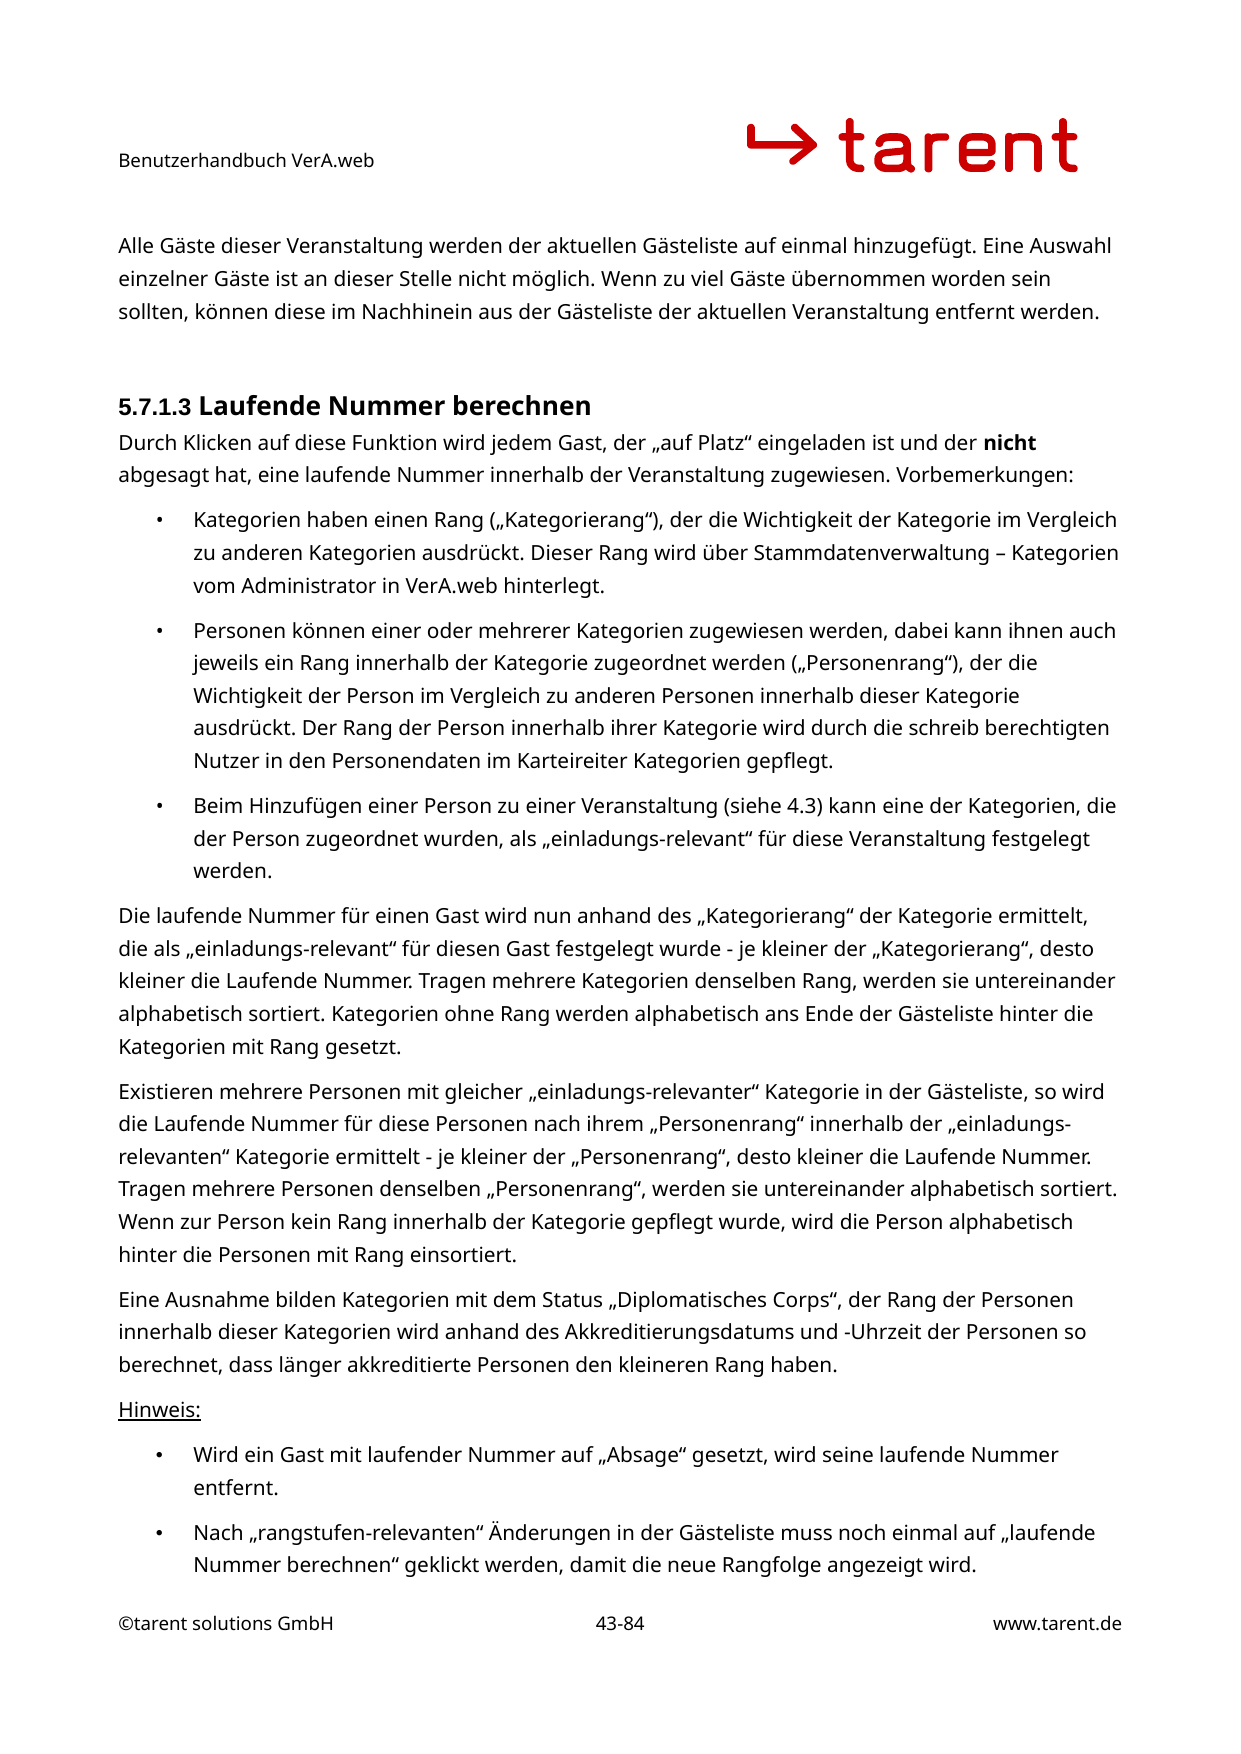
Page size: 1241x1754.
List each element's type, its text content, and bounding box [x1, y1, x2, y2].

text Die laufende Nummer für einen Gast wird nun anhand des „Kategorierang“ der Kategorie ermittelt, die als „einladungs-relevant“ für diesen Gast festgelegt wurde - je kleiner der „Kategorierang“, desto kleiner die Laufende Nummer. Tragen mehrere Kategorien denselben Rang, werden sie untereinander alphabetisch sortiert. Kategorien ohne Rang werden alphabetisch ans Ende der Gästeliste hinter die Kategorien mit Rang gesetzt. [118, 901, 1122, 1060]
subtitle Laufende Nummer berechnen [118, 387, 1122, 423]
text Durch Klicken auf diese Funktion wird jedem Gast, der „auf Platz“ eingeladen ist und der nicht abgesagt hat, eine laufende Nummer innerhalb der Veranstaltung zugewiesen. Vorbemerkungen: [118, 428, 1122, 489]
text Eine Ausnahme bilden Kategorien mit dem Status „Diplomatisches Corps“, der Rang der Personen innerhalb dieser Kategorien wird anhand des Akkreditierungsdatums und -Uhrzeit der Personen so berechnet, dass länger akkreditierte Personen den kleineren Rang haben. [118, 1285, 1122, 1378]
list Wird ein Gast mit laufender Nummer auf „Absage“ gesetzt, wird seine laufende Nummer entfernt. [156, 1440, 1122, 1501]
text Alle Gäste dieser Veranstaltung werden der aktuellen Gästeliste auf einmal hinzugefügt. Eine Auswahl einzelner Gäste ist an dieser Stelle nicht möglich. Wenn zu viel Gäste übernommen worden sein sollten, können diese im Nachhinein aus der Gästeliste der aktuellen Veranstaltung entfernt werden. [118, 232, 1122, 325]
text Hinweis: [118, 1395, 1122, 1423]
list Personen können einer oder mehrerer Kategorien zugewiesen werden, dabei kann ihnen auch jeweils ein Rang innerhalb der Kategorie zugeordnet werden („Personenrang“), der die Wichtigkeit der Person im Vergleich zu anderen Personen innerhalb dieser Kategorie ausdrückt. Der Rang der Person innerhalb ihrer Kategorie wird durch die schreib berechtigten Nutzer in den Personendaten im Karteireiter Kategorien gepflegt. [156, 616, 1122, 774]
list Beim Hinzufügen einer Person zu einer Veranstaltung (siehe 4.3) kann eine der Kategorien, die der Person zugeordnet wurden, als „einladungs-relevant“ für diese Veranstaltung festgelegt werden. [156, 791, 1122, 885]
text Existieren mehrere Personen mit gleicher „einladungs-relevanter“ Kategorie in der Gästeliste, so wird die Laufende Nummer für diese Personen nach ihrem „Personenrang“ innerhalb der „einladungs-relevanten“ Kategorie ermittelt - je kleiner der „Personenrang“, desto kleiner die Laufende Nummer. Tragen mehrere Personen denselben „Personenrang“, werden sie untereinander alphabetisch sortiert. Wenn zur Person kein Rang innerhalb der Kategorie gepflegt wurde, wird die Person alphabetisch hinter die Personen mit Rang einsortiert. [118, 1077, 1122, 1268]
list Nach „rangstufen-relevanten“ Änderungen in der Gästeliste muss noch einmal auf „laufende Nummer berechnen“ geklickt werden, damit die neue Rangfolge angezeigt wird. [156, 1518, 1122, 1579]
list Kategorien haben einen Rang („Kategorierang“), der die Wichtigkeit der Kategorie im Vergleich zu anderen Kategorien ausdrückt. Dieser Rang wird über Stammdatenverwaltung – Kategorien vom Administrator in VerA.web hinterlegt. [156, 506, 1122, 599]
